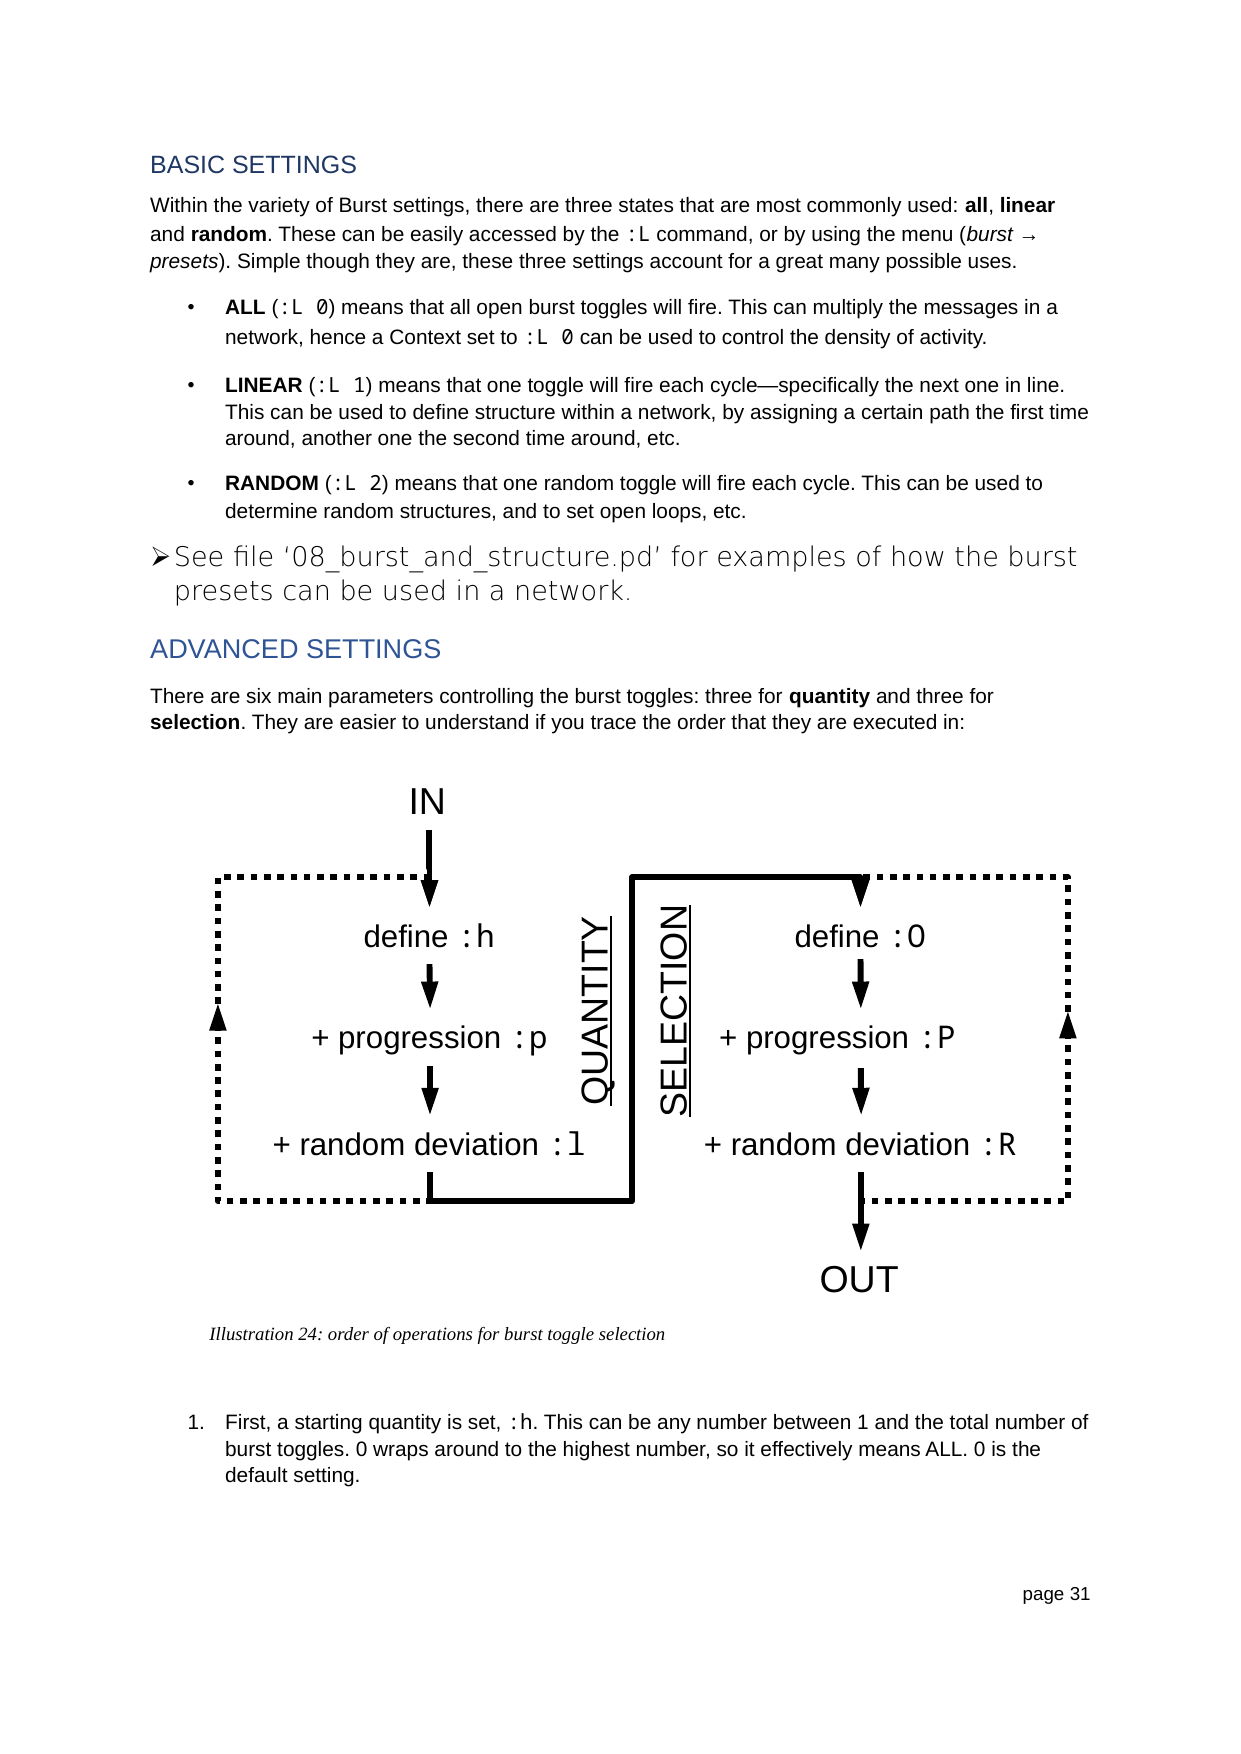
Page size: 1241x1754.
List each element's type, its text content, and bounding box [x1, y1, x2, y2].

subtitle ADVANCED SETTINGS [150, 633, 1090, 664]
text There are six main parameters controlling the burst toggles: three for quantity and three for selection. They are easier to understand if you trace the order that they are executed in: [150, 684, 1090, 734]
list ALL (:L 0) means that all open burst toggles will fire. This can multiply the messages in a network, hence a Context set to :L 0 can be used to control the density of activity. [187, 292, 1090, 351]
list LINEAR (:L 1) means that one toggle will fire each cycle—specifically the next one in line. This can be used to define structure within a network, by assigning a certain path the first time around, another one the second time around, etc. [187, 370, 1090, 450]
subtitle BASIC SETTINGS [150, 150, 1090, 179]
text Illustration 24: order of operations for burst toggle selection [209, 784, 1077, 1344]
list First, a starting quantity is set, :h. This can be any number between 1 and the total number of burst toggles. 0 wraps around to the highest number, so it effectively means ALL. 0 is the default setting. [187, 1407, 1090, 1487]
list RANDOM (:L 2) means that one random toggle will fire each cycle. This can be used to determine random structures, and to set open loops, etc. [187, 468, 1090, 523]
list See file ‘08_burst_and_structure.pd’ for examples of how the burst presets can be used in a network. [150, 541, 1090, 607]
text Within the variety of Burst settings, there are three states that are most commonly used: all, linear and random. These can be easily accessed by the :L command, or by using the menu (burst → presets). Simple though they are, these three settings account for a great many possible uses. [150, 193, 1090, 273]
